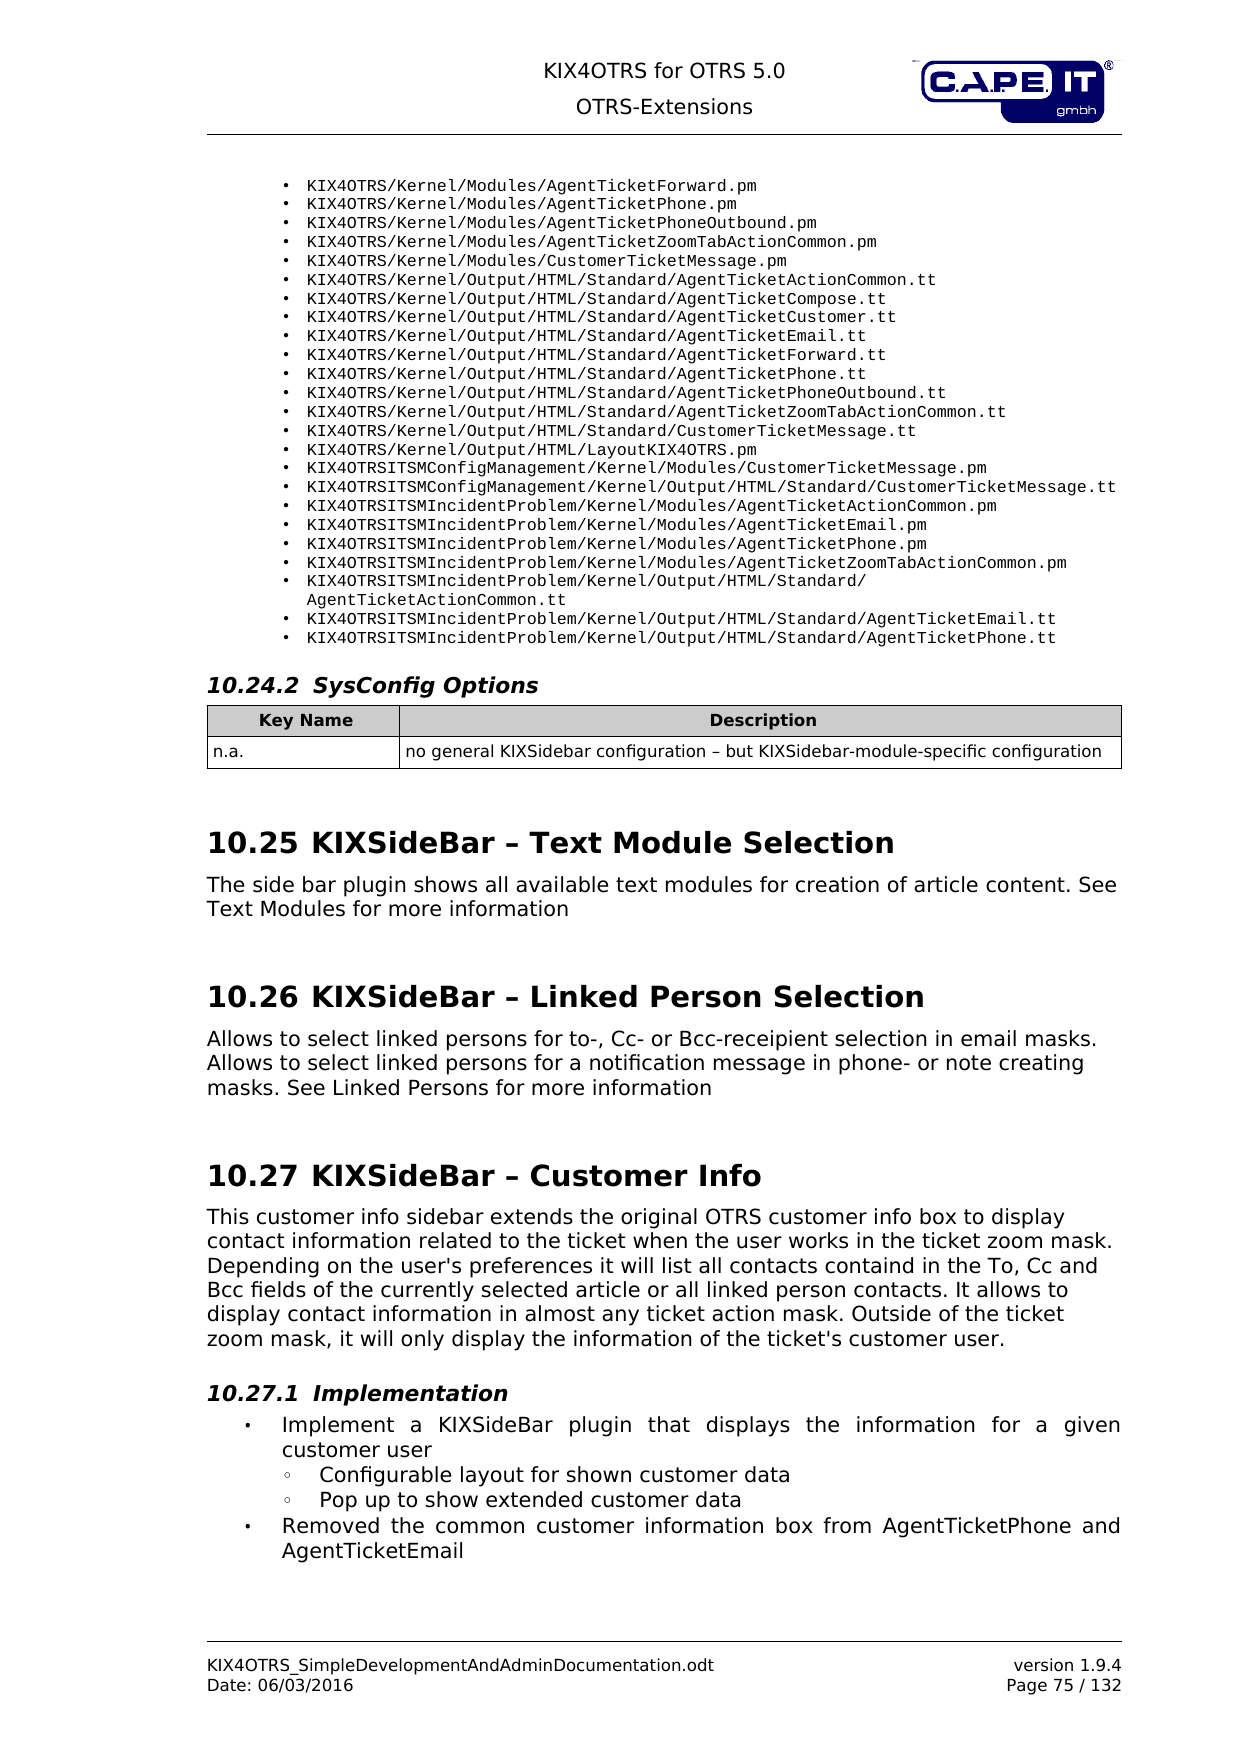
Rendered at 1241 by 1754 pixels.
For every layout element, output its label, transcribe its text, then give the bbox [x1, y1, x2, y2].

subtitle KIX4OTRS/Kernel/Modules/CustomerTicketMessage.pm [283, 252, 1122, 271]
list Implement a KIXSideBar plugin that displays the information for a given customer user [244, 1412, 1122, 1462]
subtitle KIX4OTRSITSMIncidentProblem/Kernel/Modules/AgentTicketActionCommon.pm [283, 498, 1122, 516]
text This customer info sidebar extends the original OTRS customer info box to display contact information related to the ticket when the user works in the ticket zoom mask. Depending on the user's preferences it will list all contacts containd in the To, Cc and Bcc fields of the currently selected article or all linked person contacts. It allows to display contact information in almost any ticket action mask. Outside of the ticket zoom mask, it will only display the information of the ticket's customer user. [207, 1205, 1122, 1351]
subtitle KIX4OTRSITSMIncidentProblem/Kernel/Modules/AgentTicketEmail.pm [283, 516, 1122, 535]
subtitle KIX4OTRS/Kernel/Output/HTML/Standard/AgentTicketPhoneOutbound.tt [283, 384, 1122, 403]
list Pop up to show extended customer data [282, 1488, 1122, 1513]
subtitle KIX4OTRS/Kernel/Output/HTML/Standard/CustomerTicketMessage.tt [283, 422, 1122, 441]
subtitle KIX4OTRS/Kernel/Output/HTML/LayoutKIX4OTRS.pm [283, 441, 1122, 460]
table_cell no general KIXSidebar configuration – but KIXSidebar-module-specific configuration [400, 737, 1121, 767]
subtitle KIX4OTRSITSMIncidentProblem/Kernel/Output/HTML/Standard/AgentTicketEmail.tt [283, 611, 1122, 629]
subtitle Implementation [207, 1381, 1122, 1407]
subtitle KIX4OTRS/Kernel/Output/HTML/Standard/AgentTicketActionCommon.tt [283, 271, 1122, 290]
list Removed the common customer information box from AgentTicketPhone and AgentTicketEmail [244, 1513, 1122, 1563]
subtitle KIX4OTRSITSMIncidentProblem/Kernel/Output/HTML/Standard/AgentTicketPhone.tt [283, 629, 1122, 648]
subtitle KIX4OTRS/Kernel/Output/HTML/Standard/AgentTicketCustomer.tt [283, 309, 1122, 328]
table_header Description [400, 706, 1121, 736]
subtitle KIX4OTRSITSMConfigManagement/Kernel/Output/HTML/Standard/CustomerTicketMessage.tt [283, 479, 1122, 498]
list Configurable layout for shown customer data [282, 1462, 1122, 1488]
subtitle KIX4OTRS/Kernel/Modules/AgentTicketForward.pm [283, 177, 1122, 196]
text The side bar plugin shows all available text modules for creation of article content. See Text Modules for more information [207, 873, 1122, 922]
subtitle KIXSideBar – Linked Person Selection [207, 981, 1122, 1014]
subtitle KIXSideBar – Text Module Selection [207, 827, 1122, 861]
subtitle KIX4OTRS/Kernel/Output/HTML/Standard/AgentTicketForward.tt [283, 347, 1122, 366]
subtitle SysConfig Options [207, 673, 1122, 699]
subtitle KIX4OTRS/Kernel/Output/HTML/Standard/AgentTicketZoomTabActionCommon.tt [283, 403, 1122, 422]
subtitle KIX4OTRSITSMIncidentProblem/Kernel/Modules/AgentTicketZoomTabActionCommon.pm [283, 554, 1122, 573]
subtitle KIX4OTRS/Kernel/Modules/AgentTicketPhoneOutbound.pm [283, 215, 1122, 234]
subtitle KIX4OTRSITSMIncidentProblem/Kernel/Modules/AgentTicketPhone.pm [283, 535, 1122, 554]
subtitle KIX4OTRSITSMConfigManagement/Kernel/Modules/CustomerTicketMessage.pm [283, 460, 1122, 479]
subtitle KIXSideBar – Customer Info [207, 1159, 1122, 1193]
subtitle KIX4OTRS/Kernel/Modules/AgentTicketZoomTabActionCommon.pm [283, 234, 1122, 252]
subtitle KIX4OTRS/Kernel/Output/HTML/Standard/AgentTicketPhone.tt [283, 366, 1122, 384]
subtitle KIX4OTRS/Kernel/Modules/AgentTicketPhone.pm [283, 196, 1122, 215]
picture [921, 60, 1114, 123]
table_header Key Name [208, 706, 399, 736]
subtitle KIX4OTRSITSMIncidentProblem/Kernel/Output/HTML/Standard/AgentTicketActionCommon.tt [283, 573, 1122, 611]
subtitle KIX4OTRS/Kernel/Output/HTML/Standard/AgentTicketCompose.tt [283, 290, 1122, 309]
text Allows to select linked persons for to-, Cc- or Bcc-receipient selection in email masks. Allows to select linked persons for a notification message in phone- or note creating masks. See Linked Persons for more information [207, 1027, 1122, 1100]
subtitle KIX4OTRS/Kernel/Output/HTML/Standard/AgentTicketEmail.tt [283, 328, 1122, 347]
table_cell n.a. [208, 737, 399, 767]
